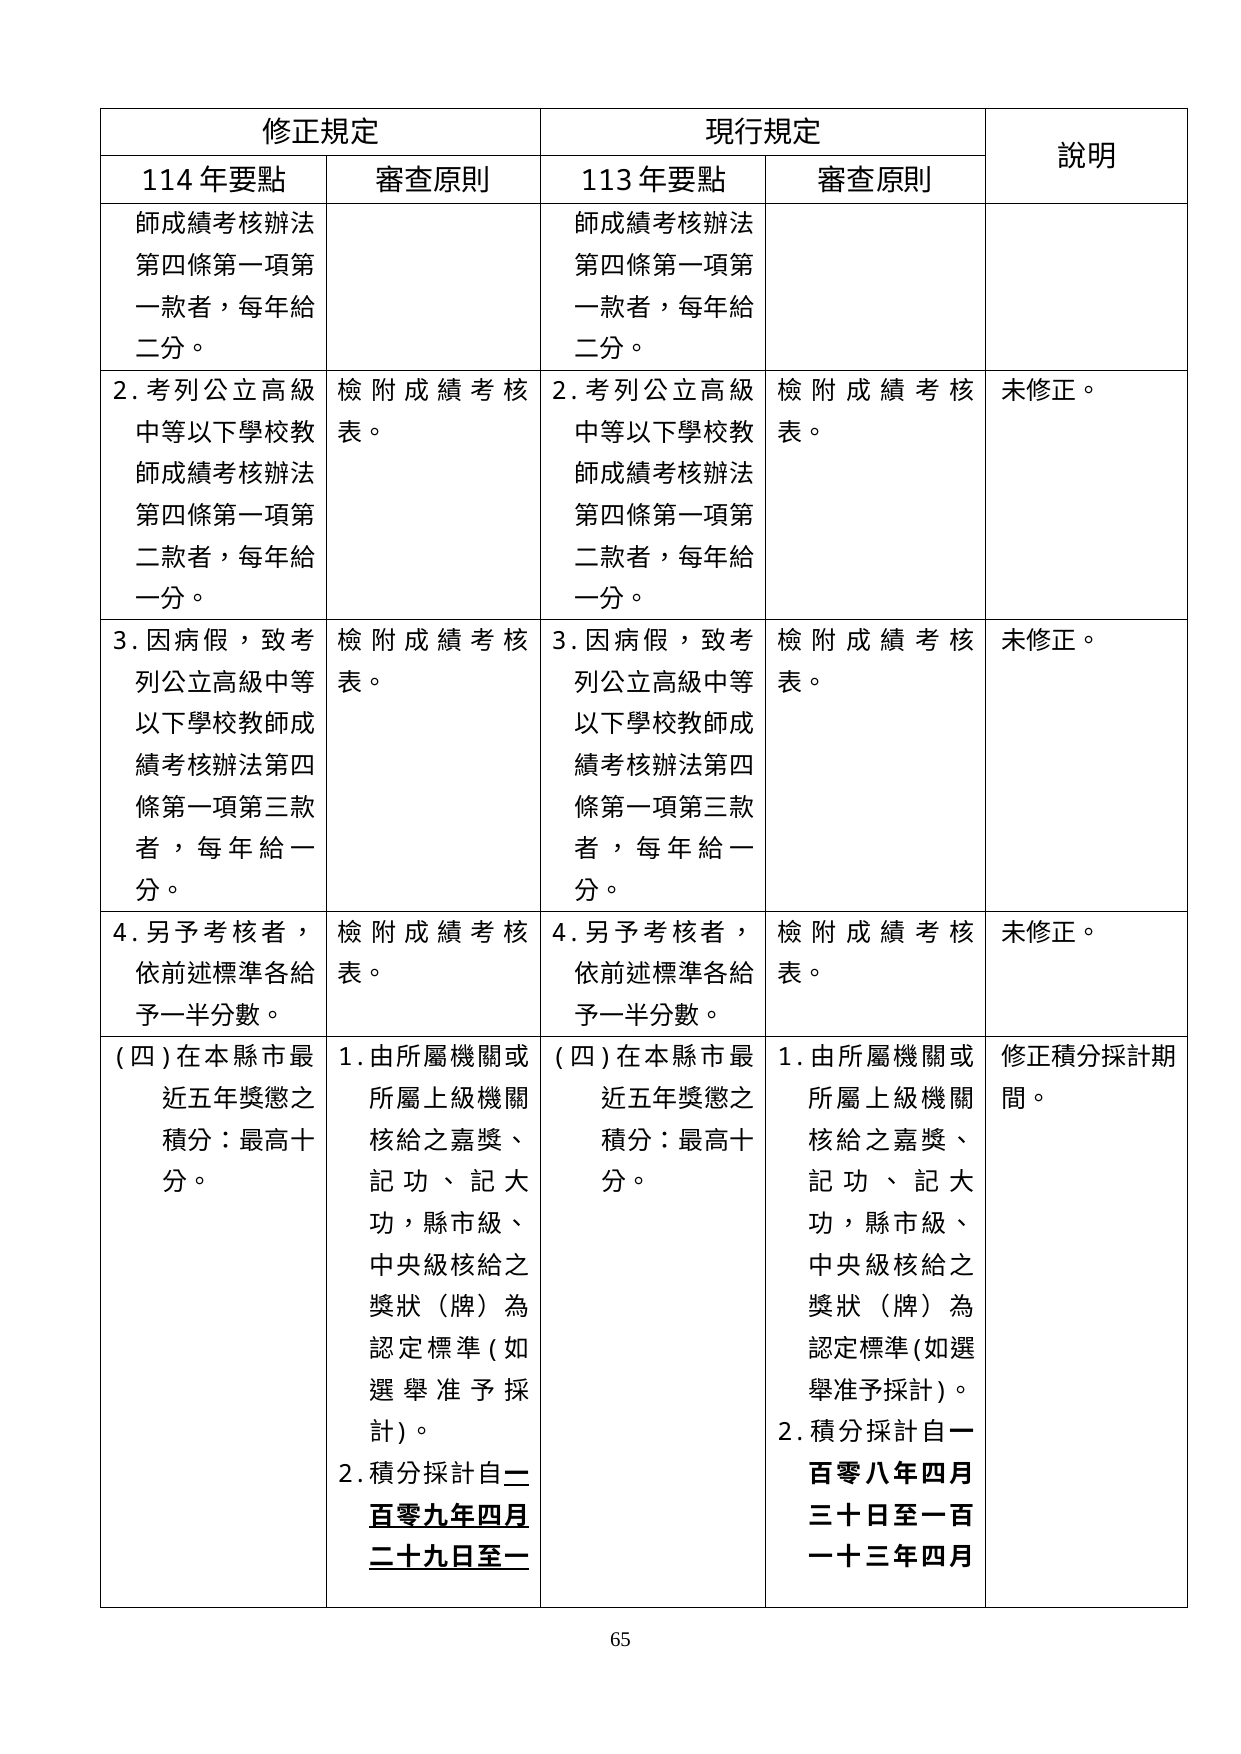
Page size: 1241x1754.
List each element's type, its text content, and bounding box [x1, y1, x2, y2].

table_cell 未修正。 [986, 620, 1187, 911]
table_cell 4.另予考核者，依前述標準各給予一半分數。 [541, 912, 765, 1036]
table_header 現行規定 [541, 109, 985, 155]
table_cell 檢附成績考核表。 [327, 912, 540, 1036]
table_cell 3.因病假，致考列公立高級中等以下學校教師成績考核辦法第四條第一項第三款者，每年給一分。 [541, 620, 765, 911]
table_cell 1.由所屬機關或所屬上級機關核給之嘉獎、記功、記大功，縣市級、中央級核給之獎狀（牌）為認定標準(如選舉准予採計)。 2.積分採計自一百零九年四月二十九日至一 [327, 1037, 540, 1607]
table_cell 114年要點 [101, 156, 326, 203]
table_cell 審查原則 [327, 156, 540, 203]
table_cell 2.考列公立高級中等以下學校教師成績考核辦法第四條第一項第二款者，每年給一分。 [101, 371, 326, 619]
table_cell [766, 204, 985, 369]
table_cell 3.因病假，致考列公立高級中等以下學校教師成績考核辦法第四條第一項第三款者，每年給一分。 [101, 620, 326, 911]
table_cell 2.考列公立高級中等以下學校教師成績考核辦法第四條第一項第二款者，每年給一分。 [541, 371, 765, 619]
table_cell [327, 204, 540, 369]
table_cell 檢附成績考核表。 [327, 620, 540, 911]
table_cell 師成績考核辦法第四條第一項第一款者，每年給二分。 [541, 204, 765, 369]
table_header 修正規定 [101, 109, 540, 155]
table_cell 檢附成績考核表。 [327, 371, 540, 619]
table_cell 修正積分採計期間。 [986, 1037, 1187, 1607]
table_cell 檢附成績考核表。 [766, 620, 985, 911]
table_cell 檢附成績考核表。 [766, 371, 985, 619]
table_header 說明 [986, 109, 1187, 203]
table_cell [986, 204, 1187, 369]
table_cell 審查原則 [766, 156, 985, 203]
table_cell 未修正。 [986, 912, 1187, 1036]
table_cell 4.另予考核者，依前述標準各給予一半分數。 [101, 912, 326, 1036]
table_cell 113年要點 [541, 156, 765, 203]
table_cell 檢附成績考核表。 [766, 912, 985, 1036]
table_cell 未修正。 [986, 371, 1187, 619]
table_cell (四)在本縣市最近五年獎懲之積分：最高十分。 [541, 1037, 765, 1607]
table_cell 師成績考核辦法第四條第一項第一款者，每年給二分。 [101, 204, 326, 369]
table_cell 1.由所屬機關或所屬上級機關核給之嘉獎、記功、記大功，縣市級、中央級核給之獎狀（牌）為認定標準(如選舉准予採計)。 2.積分採計自一百零八年四月三十日至一百一十三年四月 [766, 1037, 985, 1607]
table_cell (四)在本縣市最近五年獎懲之積分：最高十分。 [101, 1037, 326, 1607]
